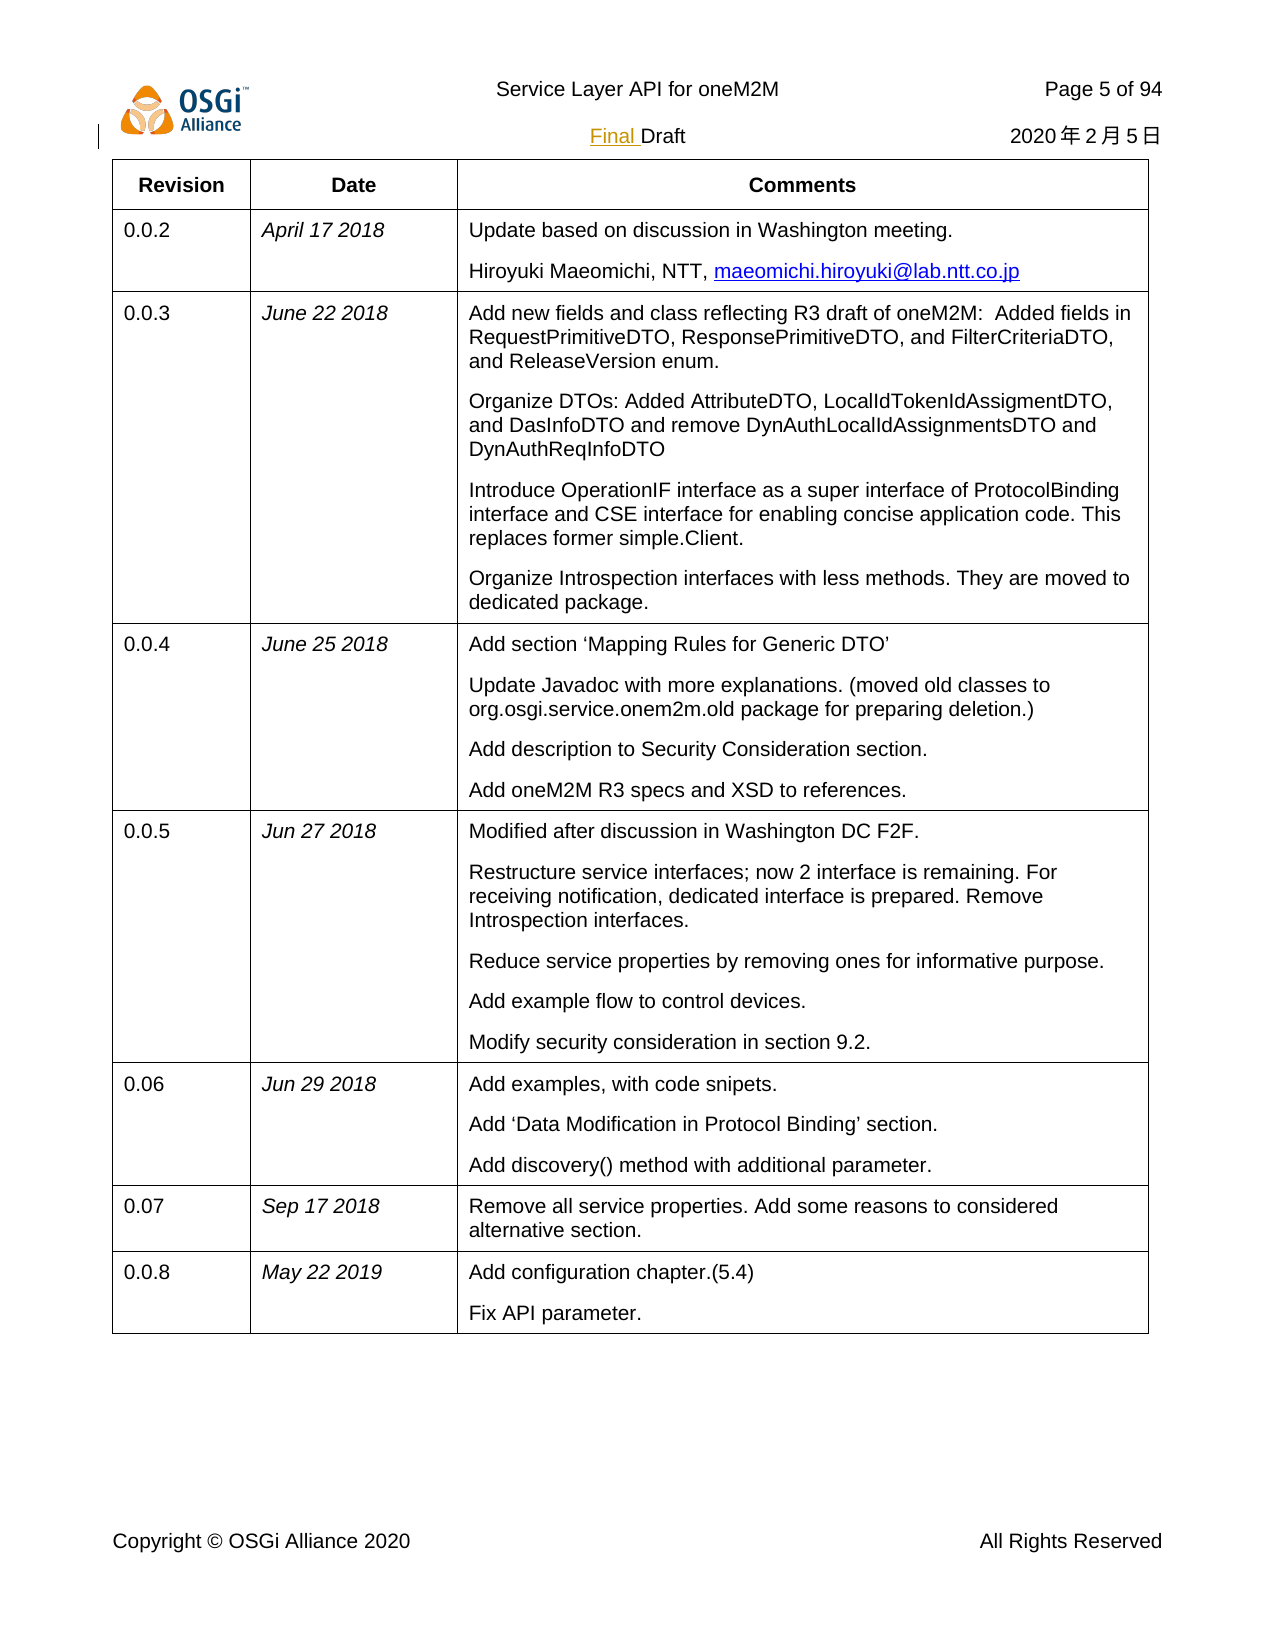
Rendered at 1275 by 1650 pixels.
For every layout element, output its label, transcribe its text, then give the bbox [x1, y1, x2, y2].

table_cell Add configuration chapter.(5.4) Fix API parameter. [458, 1252, 1148, 1333]
table_cell 0.0.5 [113, 811, 250, 1062]
table_cell April 17 2018 [251, 210, 457, 291]
table_cell 0.06 [113, 1063, 250, 1185]
table_cell 0.0.8 [113, 1252, 250, 1333]
picture [113, 78, 257, 142]
table_cell Update based on discussion in Washington meeting. Hiroyuki Maeomichi, NTT, maeomichi.hiroyuki@lab.ntt.co.jp [458, 210, 1148, 291]
table_cell Remove all service properties. Add some reasons to considered alternative section. [458, 1186, 1148, 1251]
table_cell 0.0.3 [113, 292, 250, 622]
table_header Revision [113, 160, 250, 209]
table_cell Add section ‘Mapping Rules for Generic DTO’ Update Javadoc with more explanations. (moved old classes to org.osgi.service.onem2m.old package for preparing deletion.) Add description to Security Consideration section. Add oneM2M R3 specs and XSD to references. [458, 624, 1148, 810]
table_cell Jun 29 2018 [251, 1063, 457, 1185]
table_cell 0.07 [113, 1186, 250, 1251]
table_cell 0.0.2 [113, 210, 250, 291]
table_cell June 22 2018 [251, 292, 457, 622]
table_header Date [251, 160, 457, 209]
table_cell Add new fields and class reflecting R3 draft of oneM2M: Added fields in RequestPrimitiveDTO, ResponsePrimitiveDTO, and FilterCriteriaDTO, and ReleaseVersion enum. Organize DTOs: Added AttributeDTO, LocalIdTokenIdAssigmentDTO, and DasInfoDTO and remove DynAuthLocalIdAssignmentsDTO and DynAuthReqInfoDTO Introduce OperationIF interface as a super interface of ProtocolBinding interface and CSE interface for enabling concise application code. This replaces former simple.Client. Organize Introspection interfaces with less methods. They are moved to dedicated package. [458, 292, 1148, 622]
table_cell May 22 2019 [251, 1252, 457, 1333]
table_cell Sep 17 2018 [251, 1186, 457, 1251]
table_cell June 25 2018 [251, 624, 457, 810]
table_cell 0.0.4 [113, 624, 250, 810]
table_cell Modified after discussion in Washington DC F2F. Restructure service interfaces; now 2 interface is remaining. For receiving notification, dedicated interface is prepared. Remove Introspection interfaces. Reduce service properties by removing ones for informative purpose. Add example flow to control devices. Modify security consideration in section 9.2. [458, 811, 1148, 1062]
table_cell Jun 27 2018 [251, 811, 457, 1062]
table_cell Add examples, with code snipets. Add ‘Data Modification in Protocol Binding’ section. Add discovery() method with additional parameter. [458, 1063, 1148, 1185]
table_header Comments [458, 160, 1148, 209]
